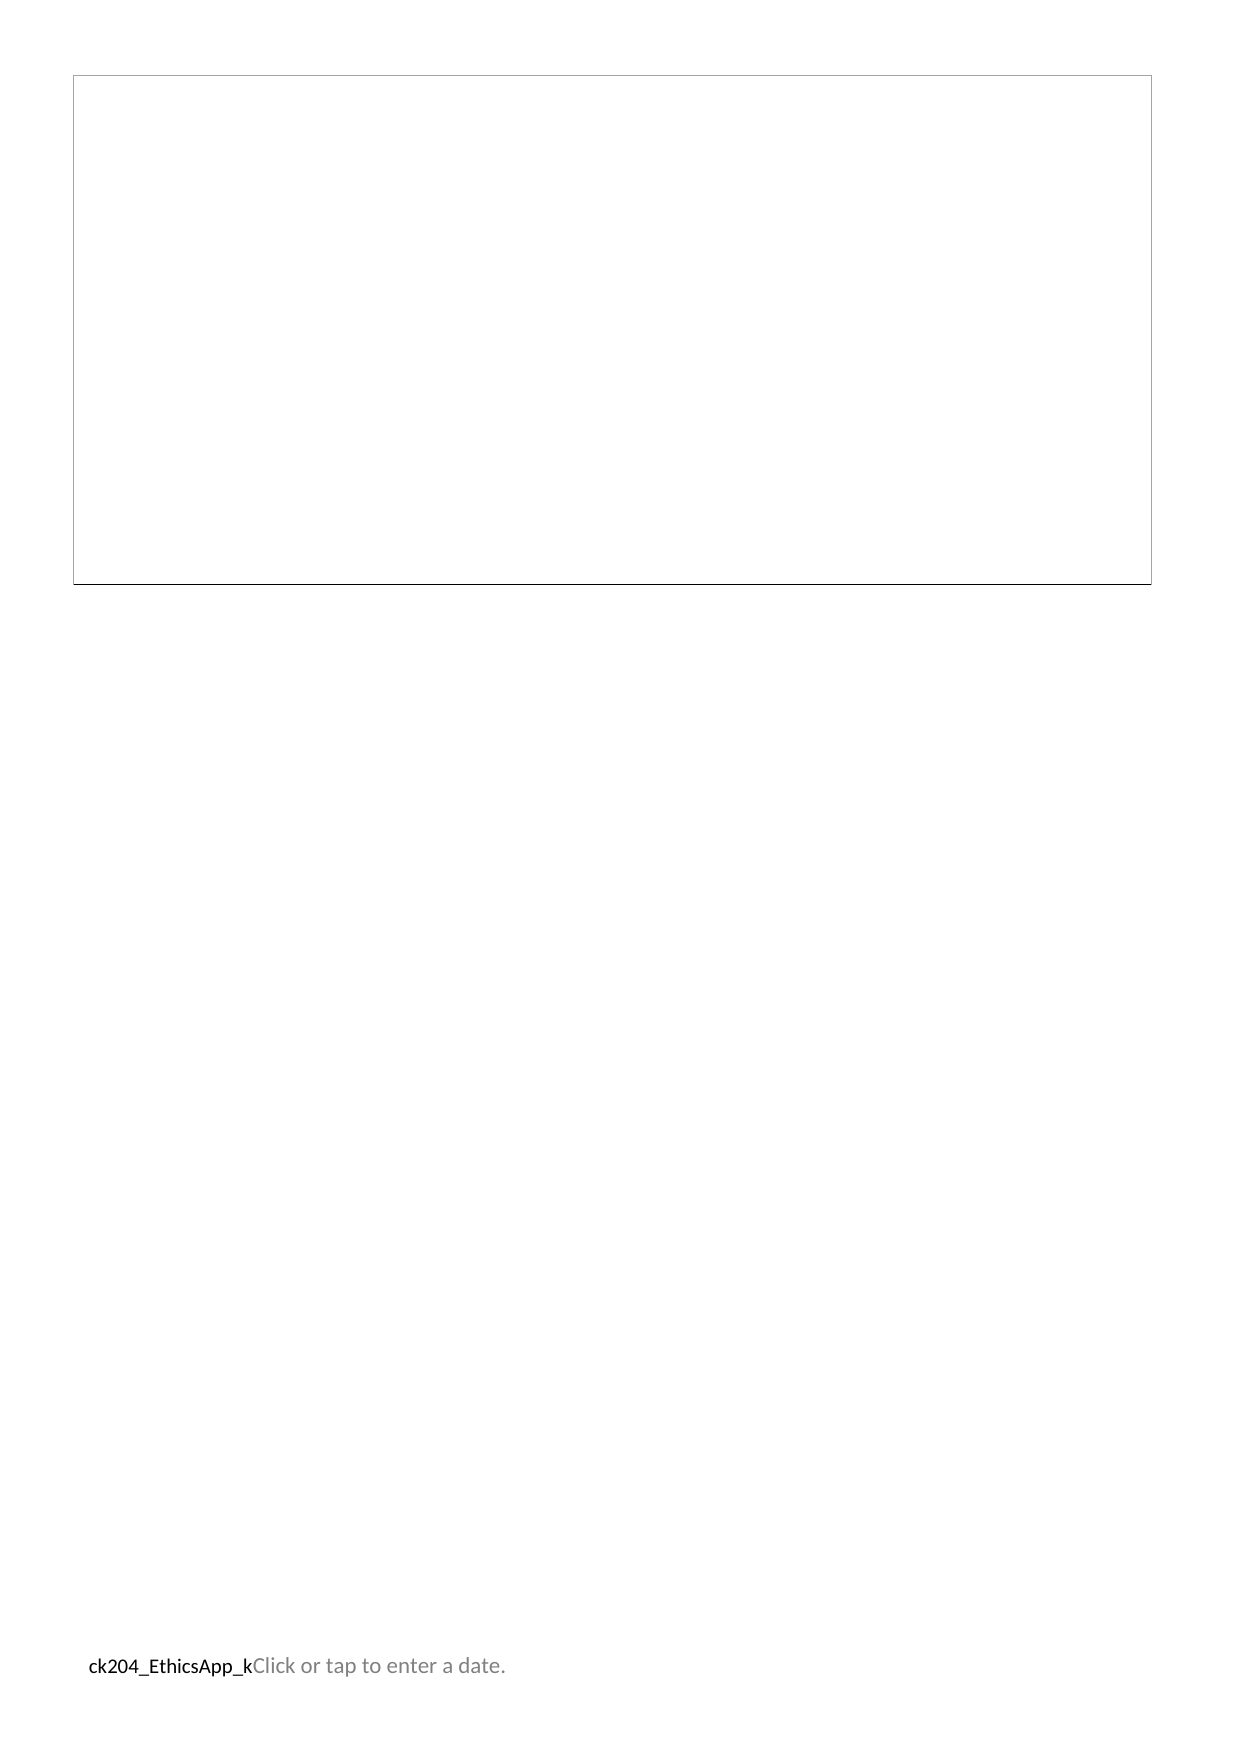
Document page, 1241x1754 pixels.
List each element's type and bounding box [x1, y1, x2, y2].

table_cell [1152, 75, 1162, 584]
table_cell [74, 76, 1151, 584]
